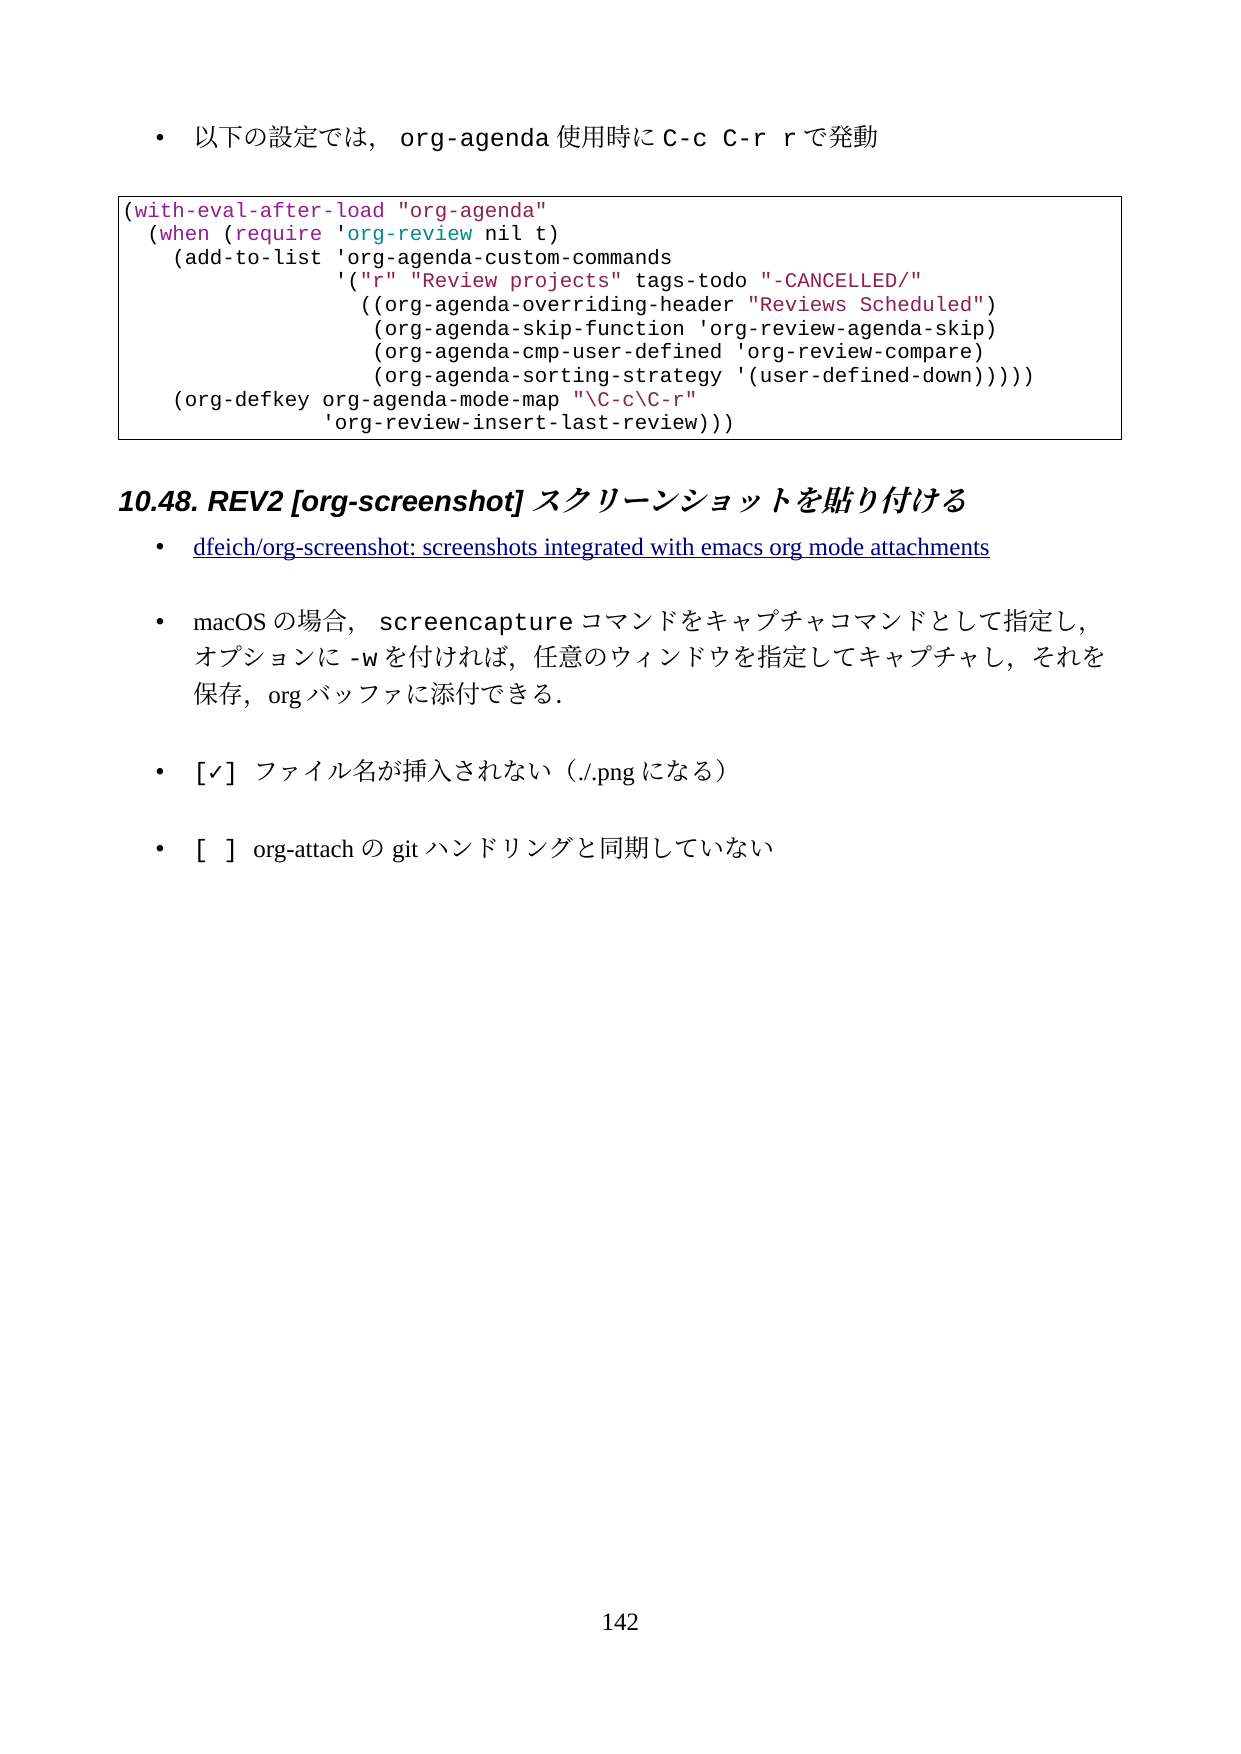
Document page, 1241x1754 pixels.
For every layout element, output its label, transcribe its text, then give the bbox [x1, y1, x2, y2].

text (org-agenda-skip-function 'org-review-agenda-skip) [119, 314, 1121, 337]
list [✓] ファイル名が挿入されない（./.pngになる） [156, 751, 1122, 816]
text (org-agenda-cmp-user-defined 'org-review-compare) [119, 337, 1121, 361]
list macOSの場合， screencapture コマンドをキャプチャコマンドとして指定し，オプションに -w を付ければ，任意のウィンドウを指定してキャプチャし，それを保存，orgバッファに添付できる． [156, 602, 1122, 739]
text ((org-agenda-overriding-header "Reviews Scheduled") [119, 290, 1121, 314]
text '("r" "Review projects" tags-todo "-CANCELLED/" [119, 267, 1121, 290]
subtitle REV2 [org-screenshot] スクリーンショットを貼り付ける [118, 477, 1122, 519]
text (org-defkey org-agenda-mode-map "\C-c\C-r" [119, 385, 1121, 408]
list [ ] org-attach の git ハンドリングと同期していない [156, 829, 1122, 894]
text (add-to-list 'org-agenda-custom-commands [119, 243, 1121, 267]
text (org-agenda-sorting-strategy '(user-defined-down))))) [119, 361, 1121, 385]
text 'org-review-insert-last-review))) [119, 408, 1121, 439]
text (with-eval-after-load "org-agenda" [119, 197, 1121, 219]
text (when (require 'org-review nil t) [119, 219, 1121, 243]
list dfeich/org-screenshot: screenshots integrated with emacs org mode attachments [156, 532, 1122, 589]
list 以下の設定では， org-agenda 使用時に C-c C-r r で発動 [156, 118, 1122, 183]
